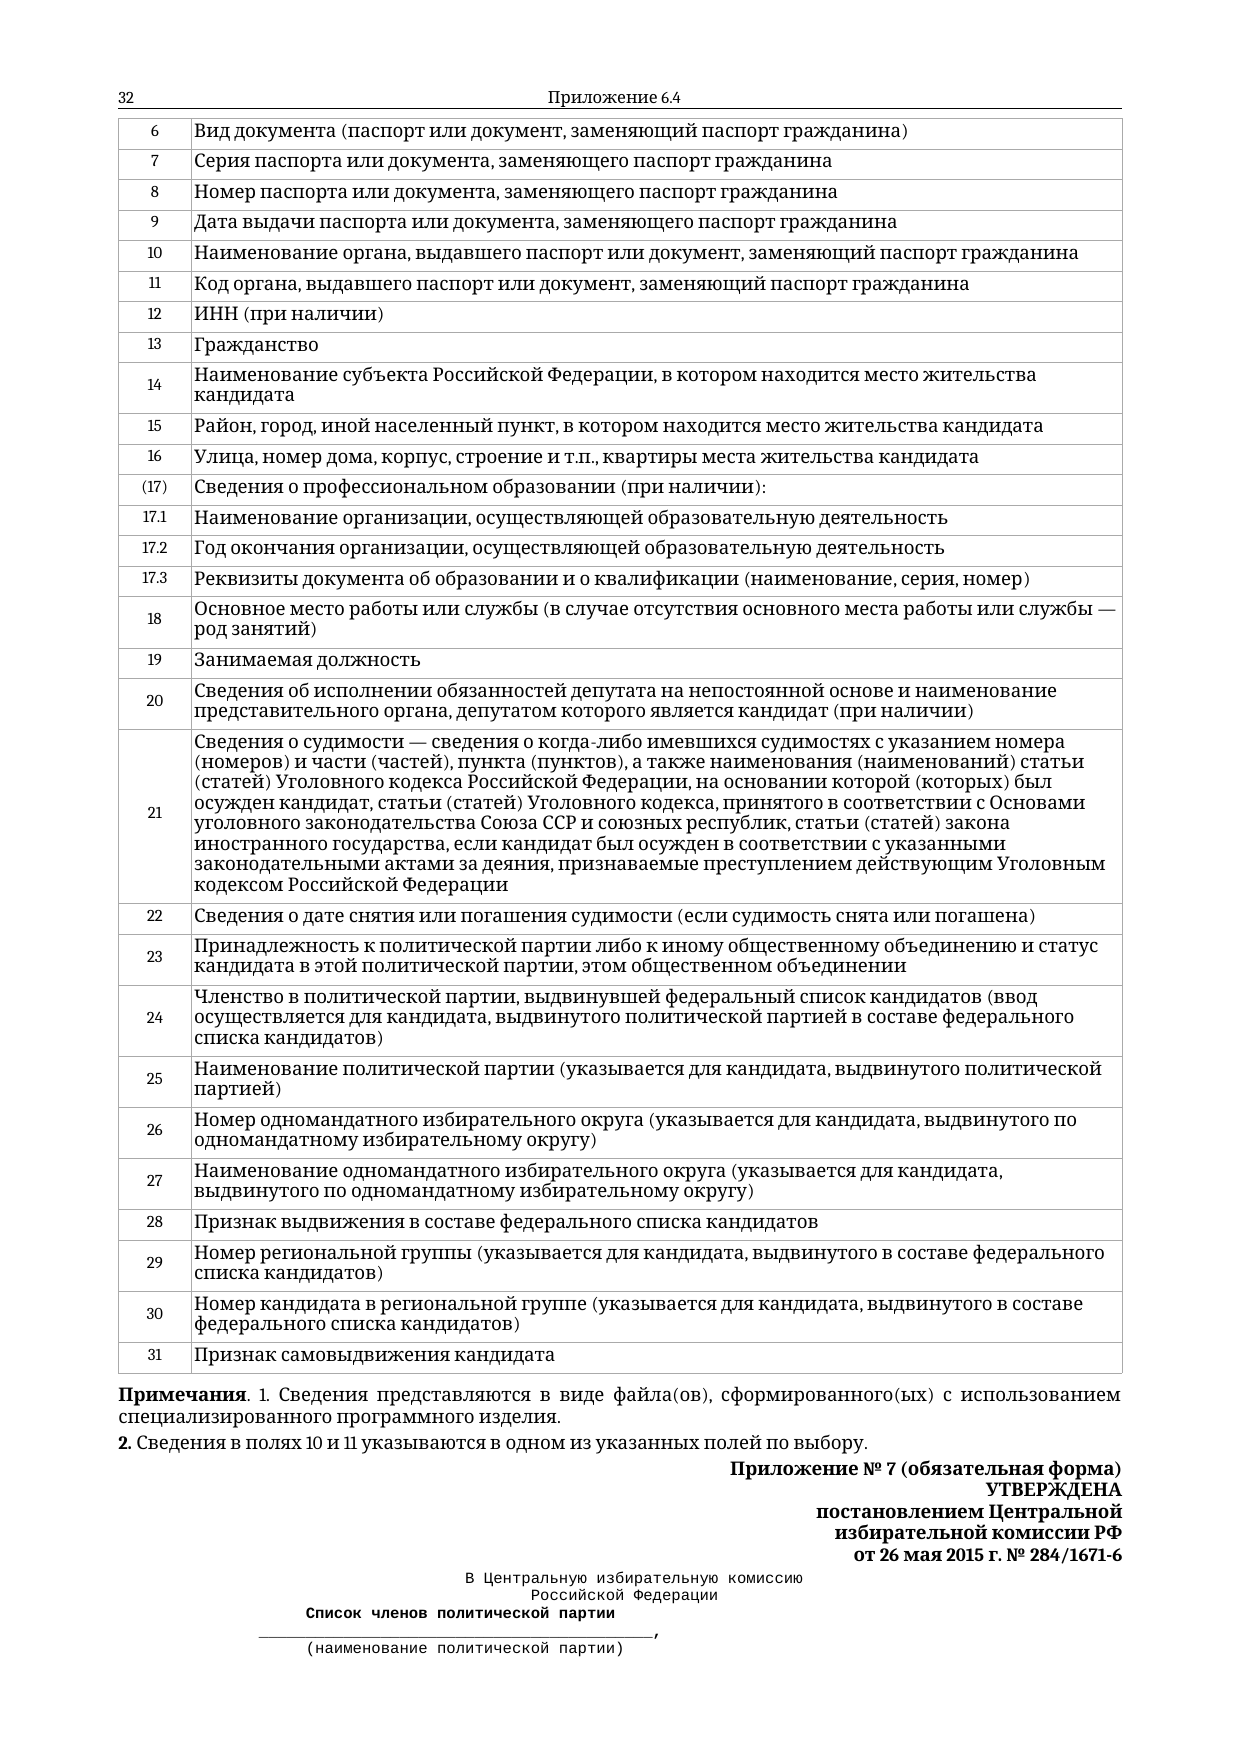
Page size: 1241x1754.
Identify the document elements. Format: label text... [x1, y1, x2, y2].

table_cell Район, город, иной населенный пункт, в котором находится место жительства кандидата [192, 414, 1122, 444]
table_cell Дата выдачи паспорта или документа, заменяющего паспорт гражданина [192, 211, 1122, 240]
table_cell Признак выдвижения в составе федерального списка кандидатов [192, 1210, 1122, 1240]
table_cell Реквизиты документа об образовании и о квалификации (наименование, серия, номер) [192, 567, 1122, 596]
table_cell Сведения об исполнении обязанностей депутата на непостоянной основе и наименование представительного органа, депутатом которого является кандидат (при наличии) [192, 679, 1122, 729]
table_cell Наименование политической партии (указывается для кандидата, выдвинутого политической партией) [192, 1057, 1122, 1107]
table_cell 9 [119, 211, 191, 240]
table_cell 31 [119, 1343, 191, 1372]
table_cell 17.2 [119, 536, 191, 566]
table_cell (17) [119, 475, 191, 505]
table_cell 13 [119, 333, 191, 362]
table_cell Наименование одномандатного избирательного округа (указывается для кандидата, выдвинутого по одномандатному избирательному округу) [192, 1159, 1122, 1209]
text В Центральную избирательную комиссию [118, 1570, 1122, 1588]
table_cell 17.3 [119, 567, 191, 596]
table_cell 16 [119, 445, 191, 474]
table_cell Сведения о профессиональном образовании (при наличии): [192, 475, 1122, 505]
table_cell 23 [119, 935, 191, 985]
table_cell Номер одномандатного избирательного округа (указывается для кандидата, выдвинутого по одномандатному избирательному округу) [192, 1108, 1122, 1158]
table_cell Код органа, выдавшего паспорт или документ, заменяющий паспорт гражданина [192, 272, 1122, 301]
table_cell 10 [119, 241, 191, 271]
table_cell Гражданство [192, 333, 1122, 362]
table_cell Принадлежность к политической партии либо к иному общественному объединению и статус кандидата в этой политической партии, этом общественном объединении [192, 935, 1122, 985]
text __________________________________________, [118, 1623, 1122, 1641]
table_cell Номер региональной группы (указывается для кандидата, выдвинутого в составе федерального списка кандидатов) [192, 1241, 1122, 1291]
table_cell Серия паспорта или документа, заменяющего паспорт гражданина [192, 150, 1122, 179]
table_cell 30 [119, 1292, 191, 1342]
table_cell Признак самовыдвижения кандидата [192, 1343, 1122, 1372]
table_cell 11 [119, 272, 191, 301]
table_cell Улица, номер дома, корпус, строение и т.п., квартиры места жительства кандидата [192, 445, 1122, 474]
table_cell 27 [119, 1159, 191, 1209]
table_cell 8 [119, 180, 191, 209]
table_cell 15 [119, 414, 191, 444]
table_cell 28 [119, 1210, 191, 1240]
table_cell Наименование органа, выдавшего паспорт или документ, заменяющий паспорт гражданина [192, 241, 1122, 271]
table_cell Занимаемая должность [192, 649, 1122, 678]
table_cell 25 [119, 1057, 191, 1107]
table_cell 21 [119, 730, 191, 903]
table_cell 17.1 [119, 506, 191, 535]
table_cell 7 [119, 150, 191, 179]
table_cell Основное место работы или службы (в случае отсутствия основного места работы или службы — род занятий) [192, 597, 1122, 647]
table_cell 12 [119, 302, 191, 332]
text 2. Сведения в полях 10 и 11 указываются в одном из указанных полей по выбору. [118, 1432, 1122, 1454]
table_cell ИНН (при наличии) [192, 302, 1122, 332]
table_cell 20 [119, 679, 191, 729]
text Примечания. 1. Сведения представляются в виде файла(ов), сформированного(ых) с использованием специализированного программного изделия. [118, 1385, 1122, 1428]
table_cell Сведения о дате снятия или погашения судимости (если судимость снята или погашена) [192, 904, 1122, 934]
text Приложение № 7 (обязательная форма) УТВЕРЖДЕНА постановлением Центральной избирательной комиссии РФ от 26 мая 2015 г. № 284/1671-6 [118, 1458, 1122, 1566]
table_cell 18 [119, 597, 191, 647]
table_cell 14 [119, 363, 191, 413]
table_cell Наименование организации, осуществляющей образовательную деятельность [192, 506, 1122, 535]
table_cell Год окончания организации, осуществляющей образовательную деятельность [192, 536, 1122, 566]
table_cell Вид документа (паспорт или документ, заменяющий паспорт гражданина) [192, 119, 1122, 148]
table_cell Наименование субъекта Российской Федерации, в котором находится место жительства кандидата [192, 363, 1122, 413]
table_cell 29 [119, 1241, 191, 1291]
text Российской Федерации [118, 1588, 1122, 1605]
table_cell Сведения о судимости — сведения о когда-либо имевшихся судимостях с указанием номера (номеров) и части (частей), пункта (пунктов), а также наименования (наименований) статьи (статей) Уголовного кодекса Российской Федерации, на основании которой (которых) был осужден кандидат, статьи (статей) Уголовного кодекса, принятого в соответствии с Основами уголовного законодательства Союза ССР и союзных республик, статьи (статей) закона иностранного государства, если кандидат был осужден в соответствии с указанными законодательными актами за деяния, признаваемые преступлением действующим Уголовным кодексом Российской Федерации [192, 730, 1122, 903]
table_cell 6 [119, 119, 191, 148]
table_cell Номер кандидата в региональной группе (указывается для кандидата, выдвинутого в составе федерального списка кандидатов) [192, 1292, 1122, 1342]
table_cell 26 [119, 1108, 191, 1158]
table_cell 24 [119, 986, 191, 1056]
table_cell Членство в политической партии, выдвинувшей федеральный список кандидатов (ввод осуществляется для кандидата, выдвинутого политической партией в составе федерального списка кандидатов) [192, 986, 1122, 1056]
table_cell 19 [119, 649, 191, 678]
text Список членов политической партии [118, 1605, 1122, 1623]
table_cell 22 [119, 904, 191, 934]
table_cell Номер паспорта или документа, заменяющего паспорт гражданина [192, 180, 1122, 209]
text (наименование политической партии) [118, 1641, 1122, 1658]
